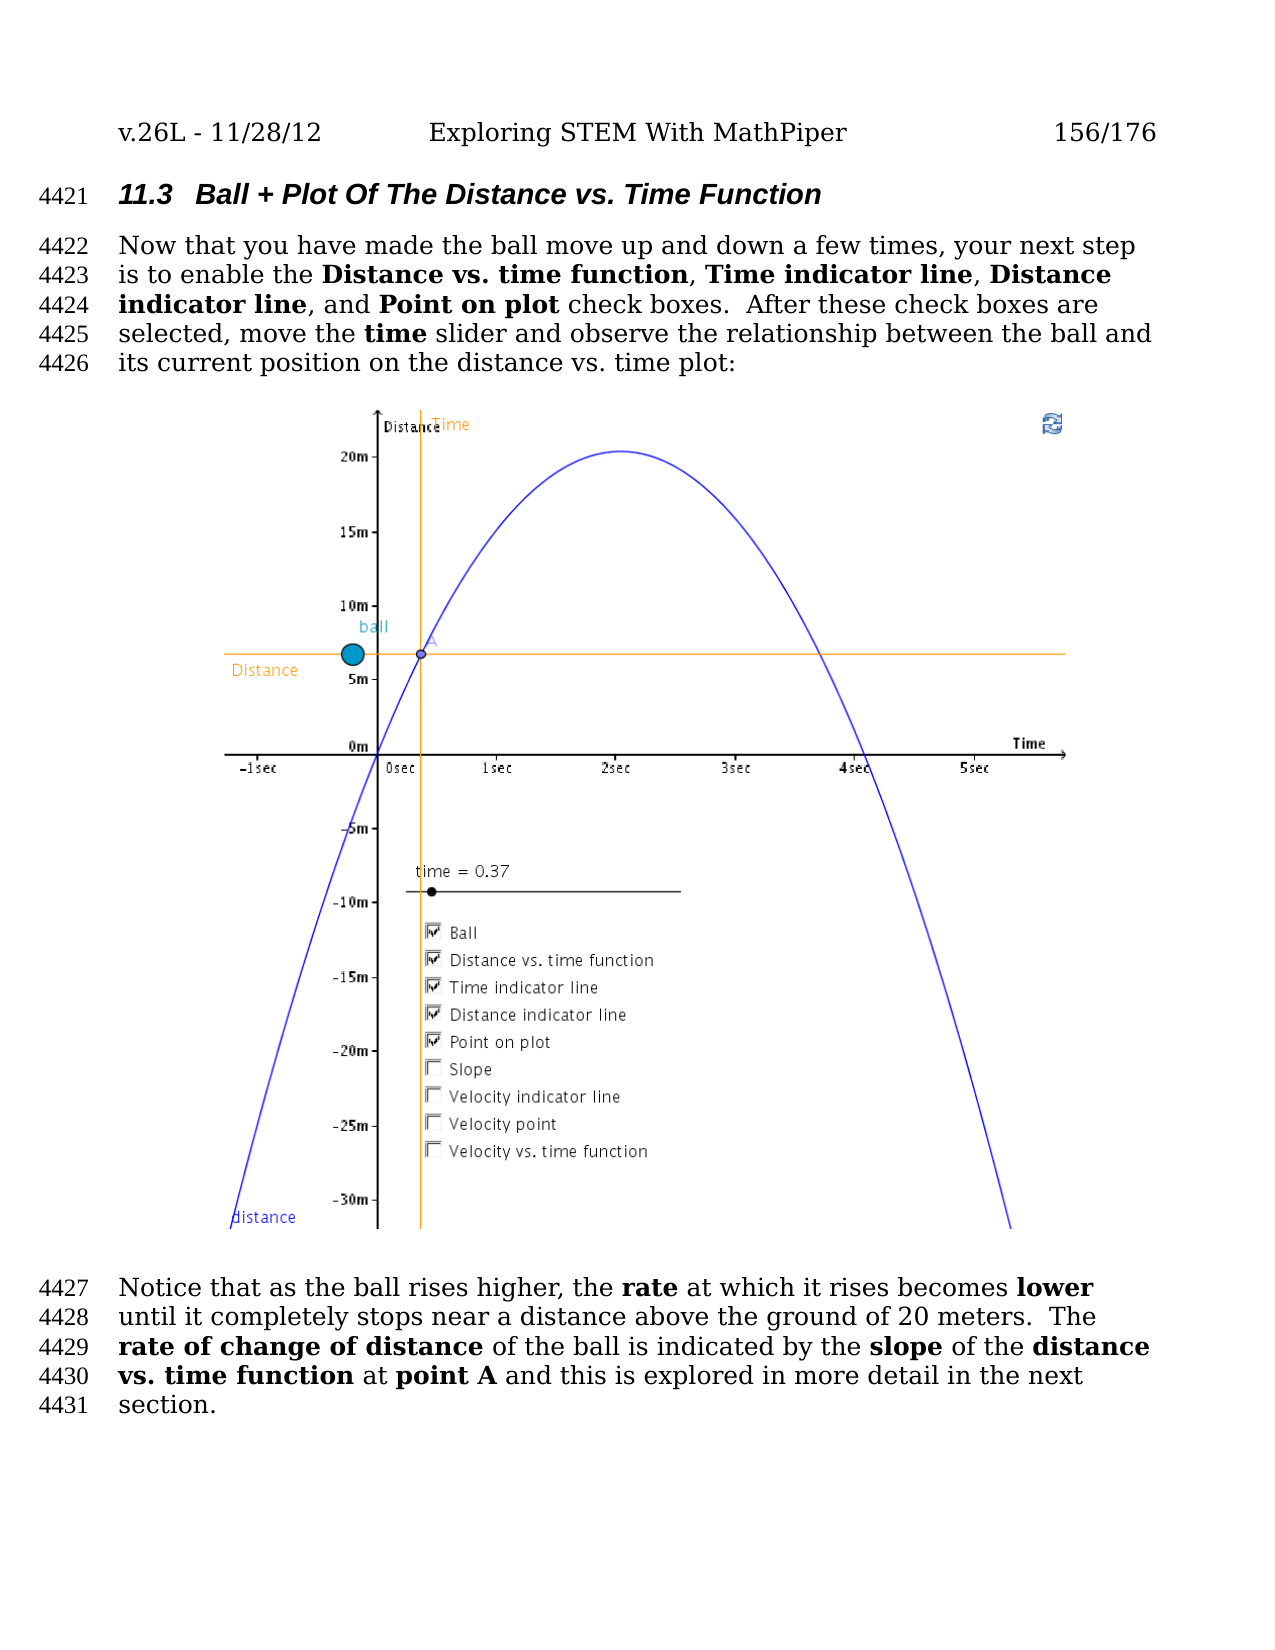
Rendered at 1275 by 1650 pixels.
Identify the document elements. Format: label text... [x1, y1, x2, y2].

subtitle Ball + Plot Of The Distance vs. Time Function [118, 177, 1157, 210]
picture [224, 410, 1066, 1229]
text Now that you have made the ball move up and down a few times, your next step is to enable the Distance vs. time function, Time indicator line, Distance indicator line, and Point on plot check boxes. After these check boxes are selected, move the time slider and observe the relationship between the ball and its current position on the distance vs. time plot: [118, 231, 1157, 378]
text Notice that as the ball rises higher, the rate at which it rises becomes lower until it completely stops near a distance above the ground of 20 meters. The rate of change of distance of the ball is indicated by the slope of the distance vs. time function at point A and this is explored in more detail in the next section. [118, 1273, 1157, 1419]
